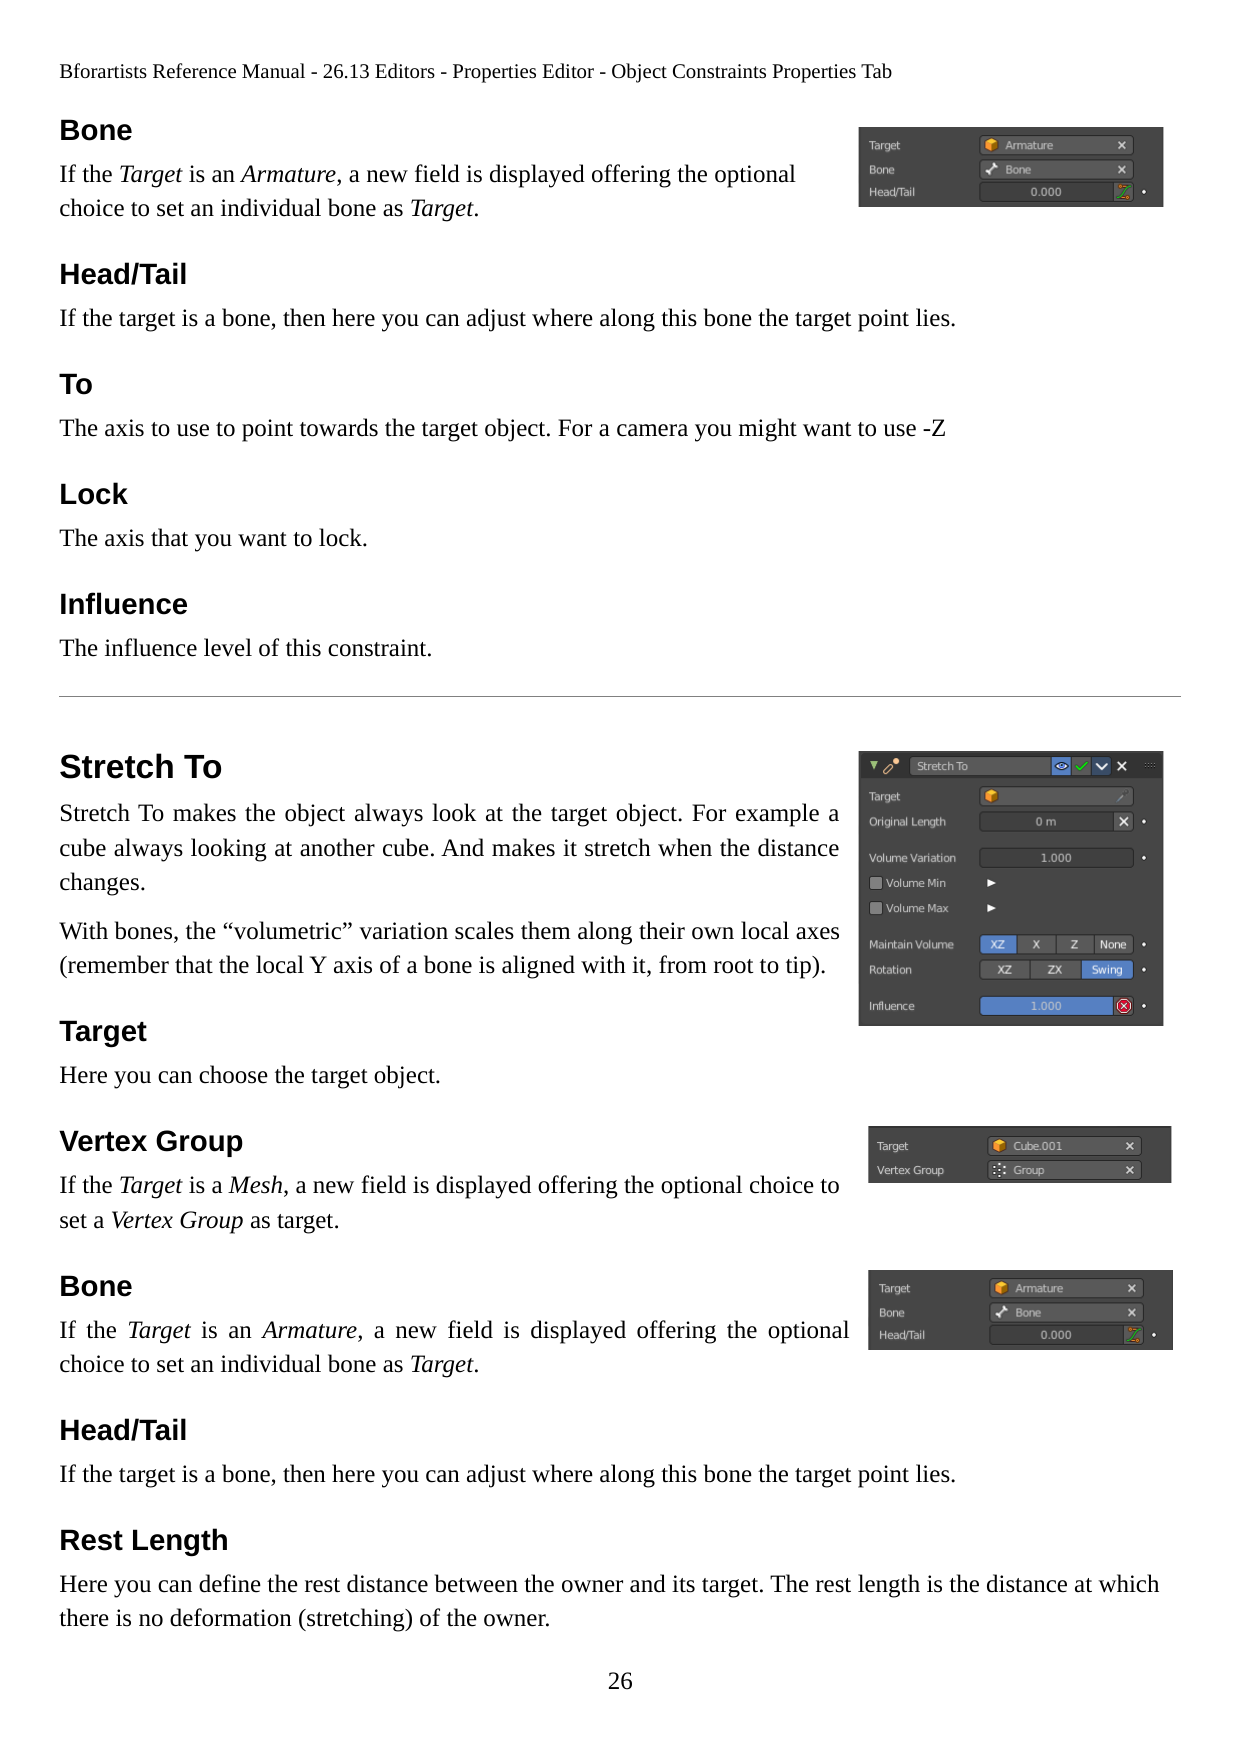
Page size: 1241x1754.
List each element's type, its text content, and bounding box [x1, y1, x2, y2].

text Here you can define the rest distance between the owner and its target. The rest length is the distance at which there is no deformation (stretching) of the owner. [59, 1569, 1181, 1632]
subtitle To [59, 367, 1181, 401]
subtitle Rest Length [59, 1523, 1181, 1557]
subtitle Lock [59, 477, 1181, 511]
subtitle Bone [59, 113, 1181, 146]
subtitle Head/Tail [59, 1413, 1181, 1447]
text Here you can choose the target object. [59, 1061, 1181, 1089]
picture [868, 1126, 1172, 1183]
text If the target is a bone, then here you can adjust where along this bone the target point lies. [59, 1459, 1181, 1488]
subtitle Target [59, 1014, 1181, 1048]
subtitle Vertex Group [59, 1124, 1181, 1158]
picture [858, 127, 1164, 207]
text The axis that you want to lock. [59, 523, 1181, 552]
subtitle Bone [59, 1268, 1181, 1302]
subtitle Head/Tail [59, 257, 1181, 291]
text The axis to use to point towards the target object. For a camera you might want to use -Z [59, 413, 1181, 442]
text Stretch To makes the object always look at the target object. For example a cube always looking at another cube. And makes it stretch when the distance changes. [59, 798, 858, 896]
text If the target is a bone, then here you can adjust where along this bone the target point lies. [59, 303, 1181, 332]
text If the Target is an Armature, a new field is displayed offering the optional choice to set an individual bone as Target. [59, 1315, 1181, 1378]
picture [858, 751, 1164, 1026]
text If the Target is a Mesh, a new field is displayed offering the optional choice to set a Vertex Group as target. [59, 1170, 1181, 1234]
text The influence level of this constraint. [59, 633, 1181, 662]
text With bones, the “volumetric” variation scales them along their own local axes (remember that the local Y axis of a bone is aligned with it, from root to tip). [59, 916, 858, 979]
text If the Target is an Armature, a new field is displayed offering the optional choice to set an individual bone as Target. [59, 159, 1181, 222]
subtitle Stretch To [59, 747, 1181, 786]
subtitle Influence [59, 587, 1181, 620]
picture [868, 1270, 1173, 1350]
